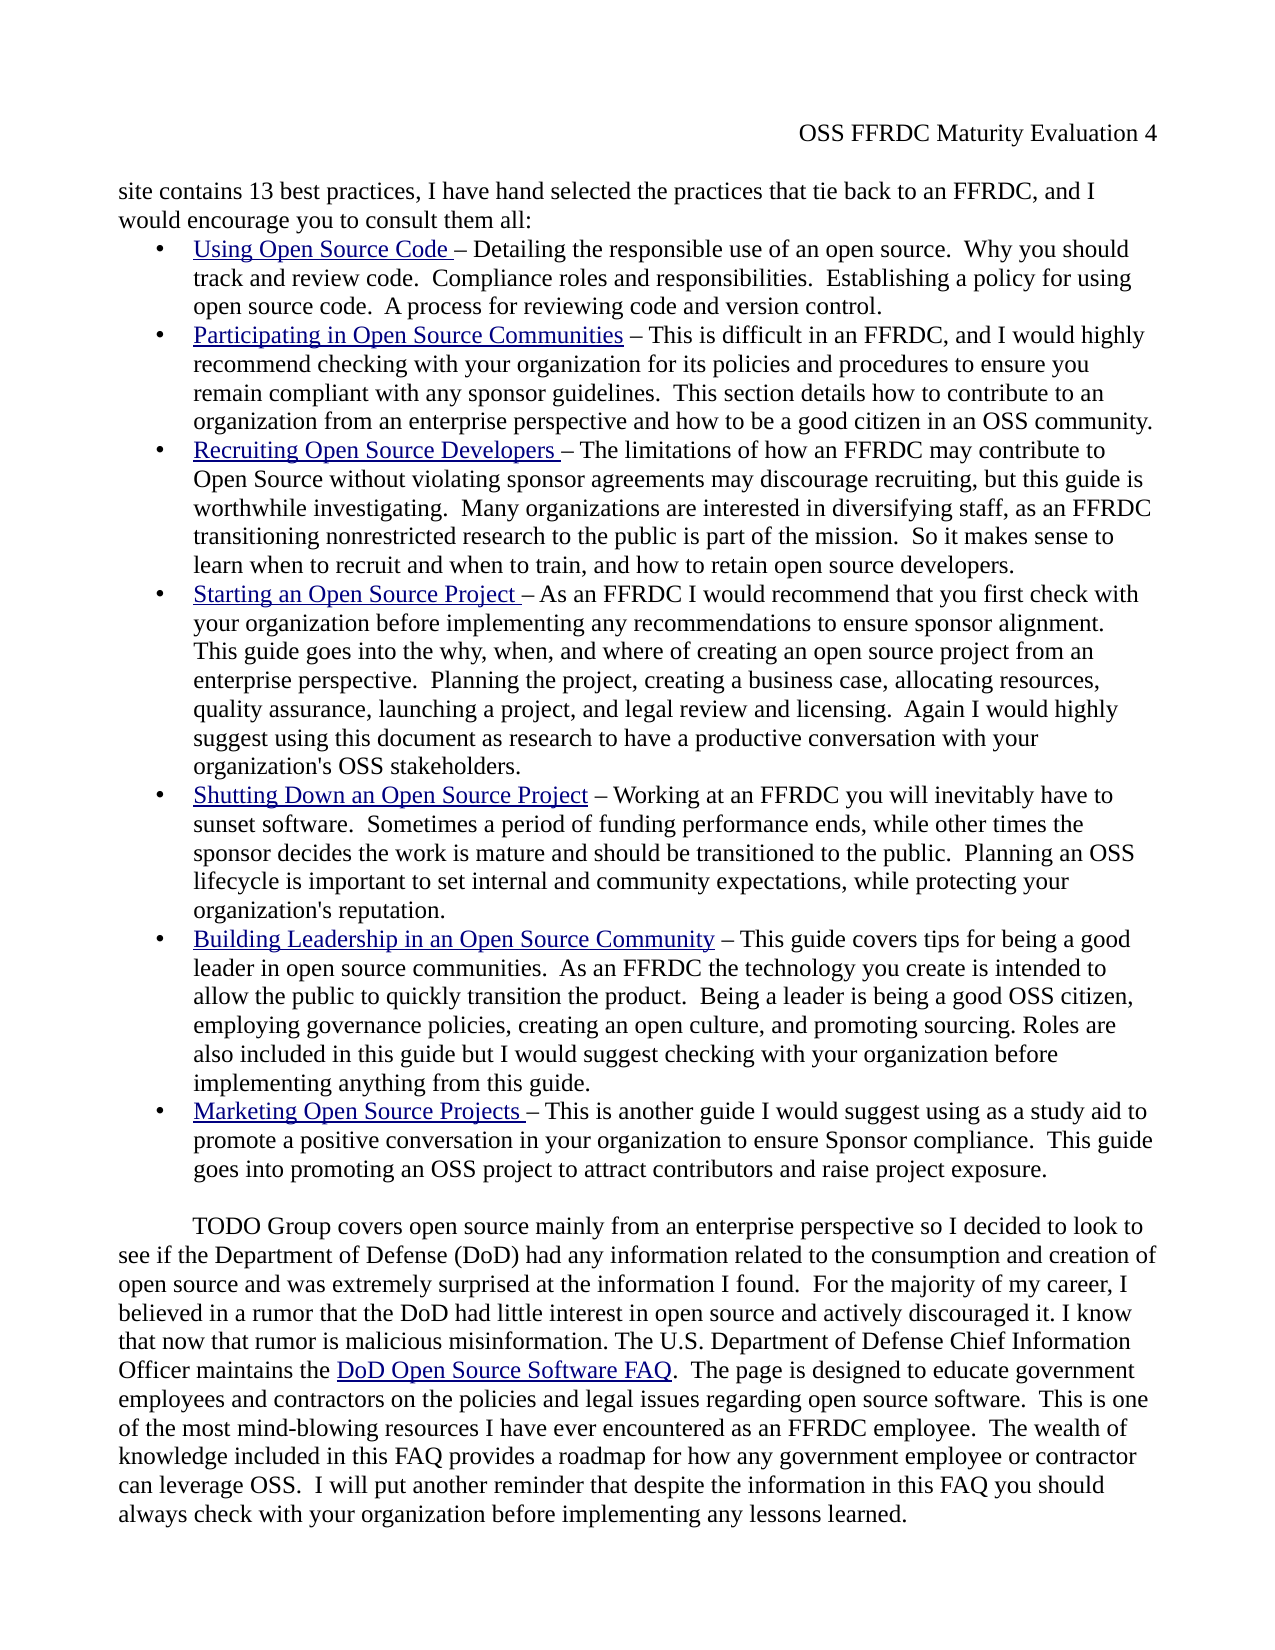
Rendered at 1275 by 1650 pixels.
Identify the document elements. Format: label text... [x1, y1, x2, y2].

list Shutting Down an Open Source Project – Working at an FFRDC you will inevitably have to sunset software. Sometimes a period of funding performance ends, while other times the sponsor decides the work is mature and should be transitioned to the public. Planning an OSS lifecycle is important to set internal and community expectations, while protecting your organization's reputation. [156, 780, 1157, 924]
list Building Leadership in an Open Source Community – This guide covers tips for being a good leader in open source communities. As an FFRDC the technology you create is intended to allow the public to quickly transition the product. Being a leader is being a good OSS citizen, employing governance policies, creating an open culture, and promoting sourcing. Roles are also included in this guide but I would suggest checking with your organization before implementing anything from this guide. [156, 924, 1157, 1096]
list Starting an Open Source Project – As an FFRDC I would recommend that you first check with your organization before implementing any recommendations to ensure sponsor alignment. This guide goes into the why, when, and where of creating an open source project from an enterprise perspective. Planning the project, creating a business case, allocating resources, quality assurance, launching a project, and legal review and licensing. Again I would highly suggest using this document as research to have a productive conversation with your organization's OSS stakeholders. [156, 579, 1157, 780]
list Recruiting Open Source Developers – The limitations of how an FFRDC may contribute to Open Source without violating sponsor agreements may discourage recruiting, but this guide is worthwhile investigating. Many organizations are interested in diversifying staff, as an FFRDC transitioning nonrestricted research to the public is part of the mission. So it makes sense to learn when to recruit and when to train, and how to retain open source developers. [156, 435, 1157, 579]
list Using Open Source Code – Detailing the responsible use of an open source. Why you should track and review code. Compliance roles and responsibilities. Establishing a policy for using open source code. A process for reviewing code and version control. [156, 234, 1157, 320]
text site contains 13 best practices, I have hand selected the practices that tie back to an FFRDC, and I would encourage you to consult them all: [118, 176, 1157, 234]
list Participating in Open Source Communities – This is difficult in an FFRDC, and I would highly recommend checking with your organization for its policies and procedures to ensure you remain compliant with any sponsor guidelines. This section details how to contribute to an organization from an enterprise perspective and how to be a good citizen in an OSS community. [156, 320, 1157, 435]
list Marketing Open Source Projects – This is another guide I would suggest using as a study aid to promote a positive conversation in your organization to ensure Sponsor compliance. This guide goes into promoting an OSS project to attract contributors and raise project exposure. [156, 1096, 1157, 1183]
text TODO Group covers open source mainly from an enterprise perspective so I decided to look to see if the Department of Defense (DoD) had any information related to the consumption and creation of open source and was extremely surprised at the information I found. For the majority of my career, I believed in a rumor that the DoD had little interest in open source and actively discouraged it. I know that now that rumor is malicious misinformation. The U.S. Department of Defense Chief Information Officer maintains the DoD Open Source Software FAQ. The page is designed to educate government employees and contractors on the policies and legal issues regarding open source software. This is one of the most mind-blowing resources I have ever encountered as an FFRDC employee. The wealth of knowledge included in this FAQ provides a roadmap for how any government employee or contractor can leverage OSS. I will put another reminder that despite the information in this FAQ you should always check with your organization before implementing any lessons learned. [118, 1211, 1157, 1528]
